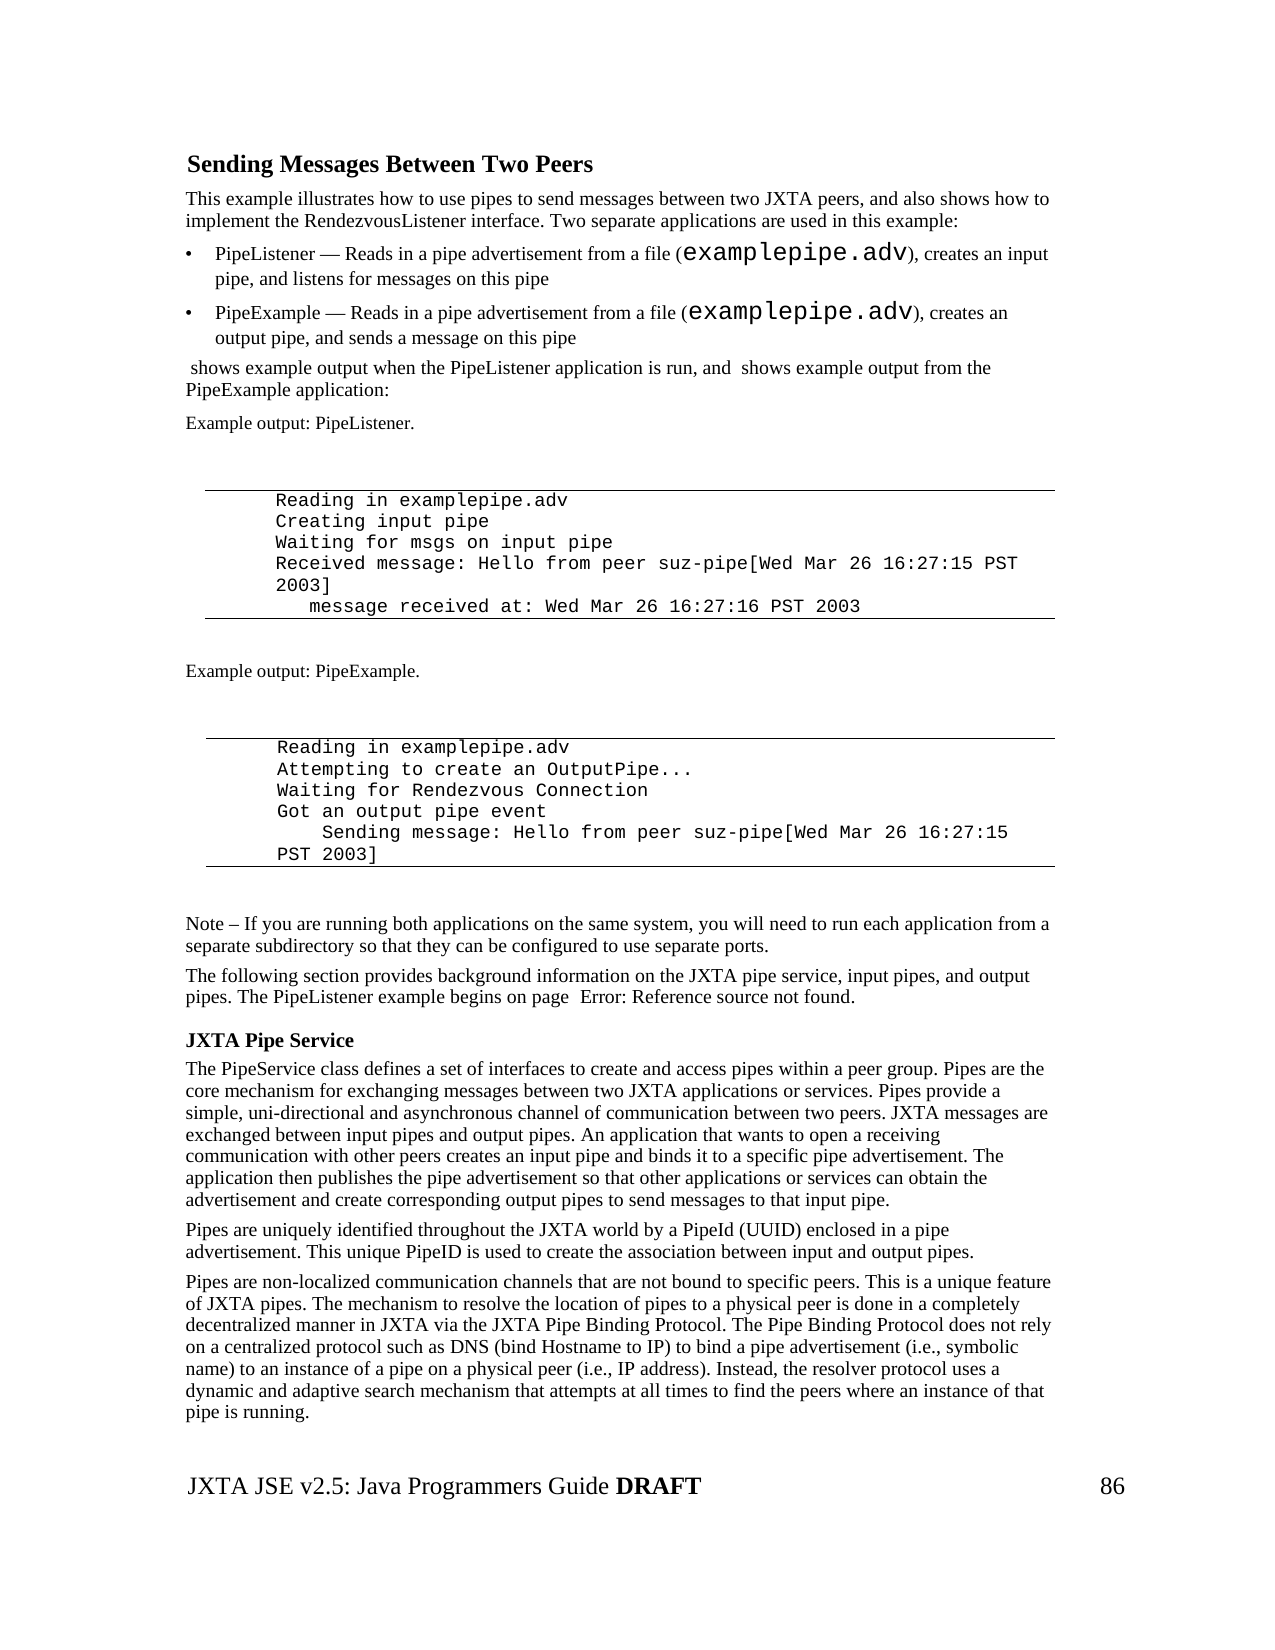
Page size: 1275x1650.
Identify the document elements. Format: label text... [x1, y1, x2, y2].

text Sending Messages Between Two Peers [187, 150, 1122, 178]
text shows example output when the PipeListener application is run, and shows example output from the PipeExample application: [185, 357, 1063, 400]
table_header Reading in examplepipe.adv Attempting to create an OutputPipe... Waiting for Rendezvous Connection Got an output pipe event Sending message: Hello from peer suz-pipe[Wed Mar 26 16:27:15 PST 2003] [206, 739, 1055, 866]
list If you are running both applications on the same system, you will need to run each application from a separate subdirectory so that they can be configured to use separate ports. [185, 913, 1063, 956]
list Example output: PipeExample. [185, 661, 1063, 681]
table_header Reading in examplepipe.adv Creating input pipe Waiting for msgs on input pipe Received message: Hello from peer suz-pipe[Wed Mar 26 16:27:15 PST 2003] message received at: Wed Mar 26 16:27:16 PST 2003 [205, 491, 1055, 618]
text The PipeService class defines a set of interfaces to create and access pipes within a peer group. Pipes are the core mechanism for exchanging messages between two JXTA applications or services. Pipes provide a simple, uni-directional and asynchronous channel of communication between two peers. JXTA messages are exchanged between input pipes and output pipes. An application that wants to open a receiving communication with other peers creates an input pipe and binds it to a specific pipe advertisement. The application then publishes the pipe advertisement so that other applications or services can obtain the advertisement and create corresponding output pipes to send messages to that input pipe. [185, 1058, 1063, 1211]
text JXTA Pipe Service [185, 1029, 1063, 1052]
text Pipes are uniquely identified throughout the JXTA world by a PipeId (UUID) enclosed in a pipe advertisement. This unique PipeID is used to create the association between input and output pipes. [185, 1219, 1063, 1262]
list PipeExample — Reads in a pipe advertisement from a file (examplepipe.adv), creates an output pipe, and sends a message on this pipe [185, 298, 1063, 348]
text This example illustrates how to use pipes to send messages between two JXTA peers, and also shows how to implement the RendezvousListener interface. Two separate applications are used in this example: [185, 188, 1063, 232]
text Pipes are non-localized communication channels that are not bound to specific peers. This is a unique feature of JXTA pipes. The mechanism to resolve the location of pipes to a physical peer is done in a completely decentralized manner in JXTA via the JXTA Pipe Binding Protocol. The Pipe Binding Protocol does not rely on a centralized protocol such as DNS (bind Hostname to IP) to bind a pipe advertisement (i.e., symbolic name) to an instance of a pipe on a physical peer (i.e., IP address). Instead, the resolver protocol uses a dynamic and adaptive search mechanism that attempts at all times to find the peers where an instance of that pipe is running. [185, 1271, 1063, 1423]
list Example output: PipeListener. [185, 413, 1063, 433]
list PipeListener — Reads in a pipe advertisement from a file (examplepipe.adv), creates an input pipe, and listens for messages on this pipe [185, 240, 1063, 290]
text The following section provides background information on the JXTA pipe service, input pipes, and output pipes. The PipeListener example begins on page . [185, 964, 1063, 1008]
